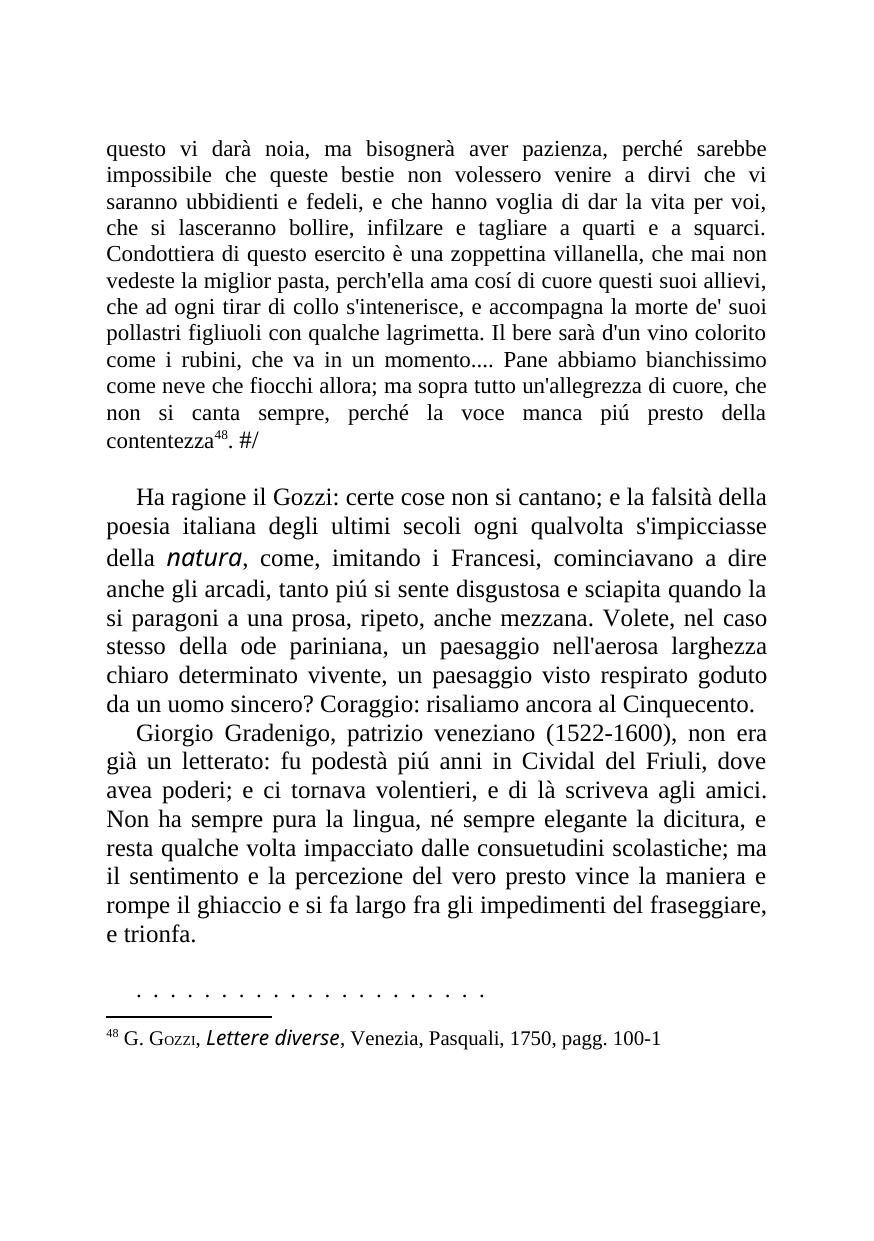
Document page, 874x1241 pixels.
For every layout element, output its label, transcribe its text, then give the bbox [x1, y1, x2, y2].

text questo vi darà noia, ma bisognerà aver pazienza, perché sarebbe impossibile che queste bestie non volessero venire a dirvi che vi saranno ubbidienti e fedeli, e che hanno voglia di dar la vita per voi, che si lasceranno bollire, infilzare e tagliare a quarti e a squarci. Condottiera di questo esercito è una zoppettina villanella, che mai non vedeste la miglior pasta, perch'ella ama cosí di cuore questi suoi allievi, che ad ogni tirar di collo s'intenerisce, e accompagna la morte de' suoi pollastri figliuoli con qualche lagrimetta. Il bere sarà d'un vino colorito come i rubini, che va in un momento.... Pane abbiamo bianchissimo come neve che fiocchi allora; ma sopra tutto un'allegrezza di cuore, che non si canta sempre, perché la voce manca piú presto della contentezza. #/ [106, 135, 768, 454]
text G. Gozzi, Lettere diverse, Venezia, Pasquali, 1750, pagg. 100-1 [106, 1023, 768, 1052]
text Giorgio Gradenigo, patrizio veneziano (1522-1600), non era già un letterato: fu podestà piú anni in Cividal del Friuli, dove avea poderi; e ci tornava volentieri, e di là scriveva agli amici. Non ha sempre pura la lingua, né sempre elegante la dicitura, e resta qualche volta impacciato dalle consuetudini scolastiche; ma il sentimento e la percezione del vero presto vince la maniera e rompe il ghiaccio e si fa largo fra gli impedimenti del fraseggiare, e trionfa. [106, 718, 768, 948]
text . . . . . . . . . . . . . . . . . . . . . [106, 976, 768, 1003]
text Ha ragione il Gozzi: certe cose non si cantano; e la falsità della poesia italiana degli ultimi secoli ogni qualvolta s'impicciasse della natura, come, imitando i Francesi, cominciavano a dire anche gli arcadi, tanto piú si sente disgustosa e sciapita quando la si paragoni a una prosa, ripeto, anche mezzana. Volete, nel caso stesso della ode pariniana, un paesaggio nell'aerosa larghezza chiaro determinato vivente, un paesaggio visto respirato goduto da un uomo sincero? Coraggio: risaliamo ancora al Cinquecento. [106, 482, 768, 718]
